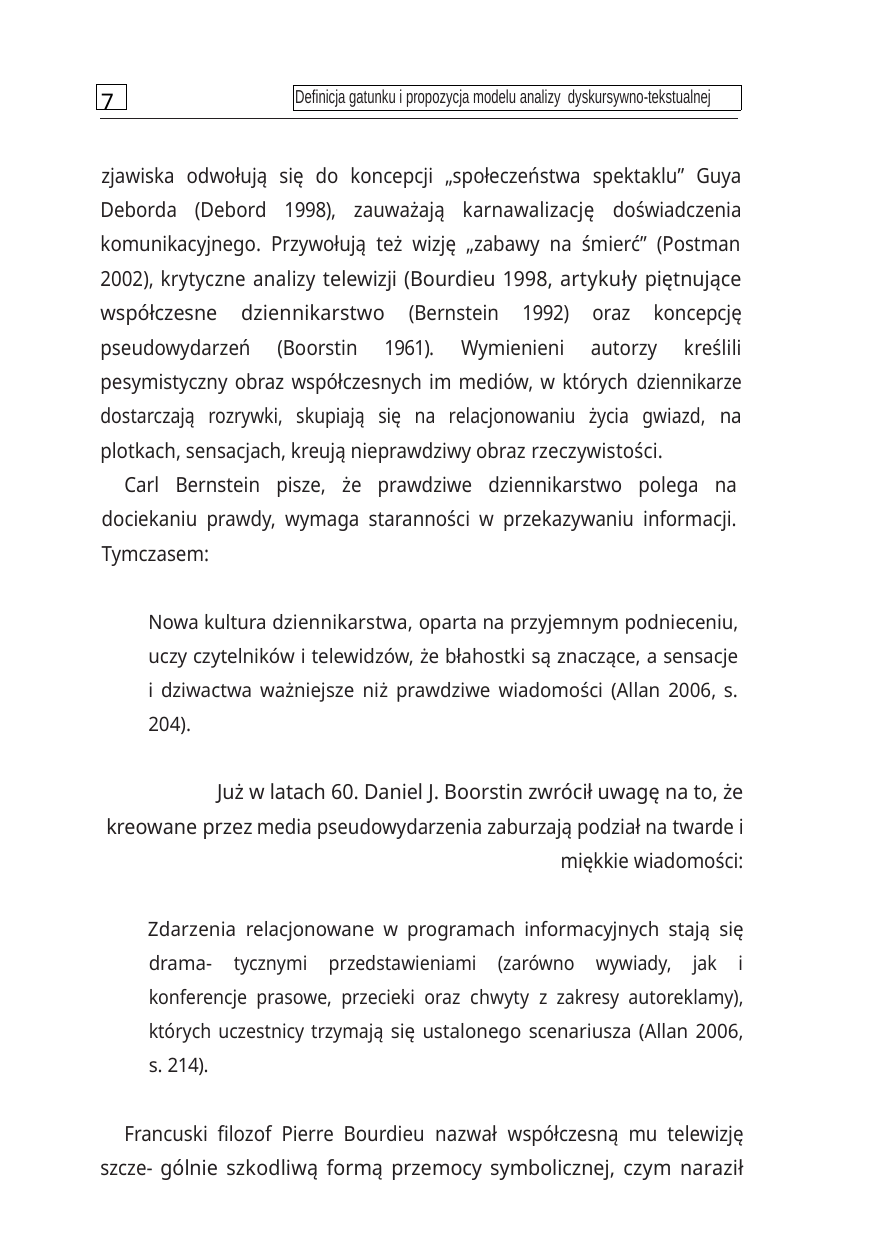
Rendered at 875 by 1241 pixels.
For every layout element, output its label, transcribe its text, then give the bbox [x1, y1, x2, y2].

text Już w latach 60. Daniel J. Boorstin zwrócił uwagę na to, że kreowane przez media pseudowydarzenia zaburzają podział na twarde i miękkie wiadomości: [101, 777, 743, 875]
text Carl Bernstein pisze, że prawdziwe dziennikarstwo polega na dociekaniu prawdy, wymaga staranności w przekazywaniu informacji. Tymczasem: [101, 470, 737, 567]
text Zdarzenia relacjonowane w programach informacyjnych stają się drama- tycznymi przedstawieniami (zarówno wywiady, jak i konferencje prasowe, przecieki oraz chwyty z zakresy autoreklamy), których uczestnicy trzymają się ustalonego scenariusza (Allan 2006, s. 214). [148, 916, 743, 1078]
text Francuski filozof Pierre Bourdieu nazwał współczesną mu telewizję szcze- gólnie szkodliwą formą przemocy symbolicznej, czym naraził [100, 1119, 743, 1181]
text Nowa kultura dziennikarstwa, oparta na przyjemnym podnieceniu, uczy czytelników i telewidzów, że błahostki są znaczące, a sensacje i dziwactwa ważniejsze niż prawdziwe wiadomości (Allan 2006, s. 204). [148, 609, 738, 737]
text zjawiska odwołują się do koncepcji „społeczeństwa spektaklu” Guya Deborda (Debord 1998), zauważają karnawalizację doświadczenia komunikacyjnego. Przywołują też wizję „zabawy na śmierć” (Postman 2002), krytyczne analizy telewizji (Bourdieu 1998, artykuły piętnujące współczesne dziennikarstwo (Bernstein 1992) oraz koncepcję pseudowydarzeń (Boorstin 1961). Wymienieni autorzy kreślili pesymistyczny obraz współczesnych im mediów, w których dziennikarze dostarczają rozrywki, skupiają się na relacjonowaniu życia gwiazd, na plotkach, sensacjach, kreują nieprawdziwy obraz rzeczywistości. [100, 161, 742, 464]
